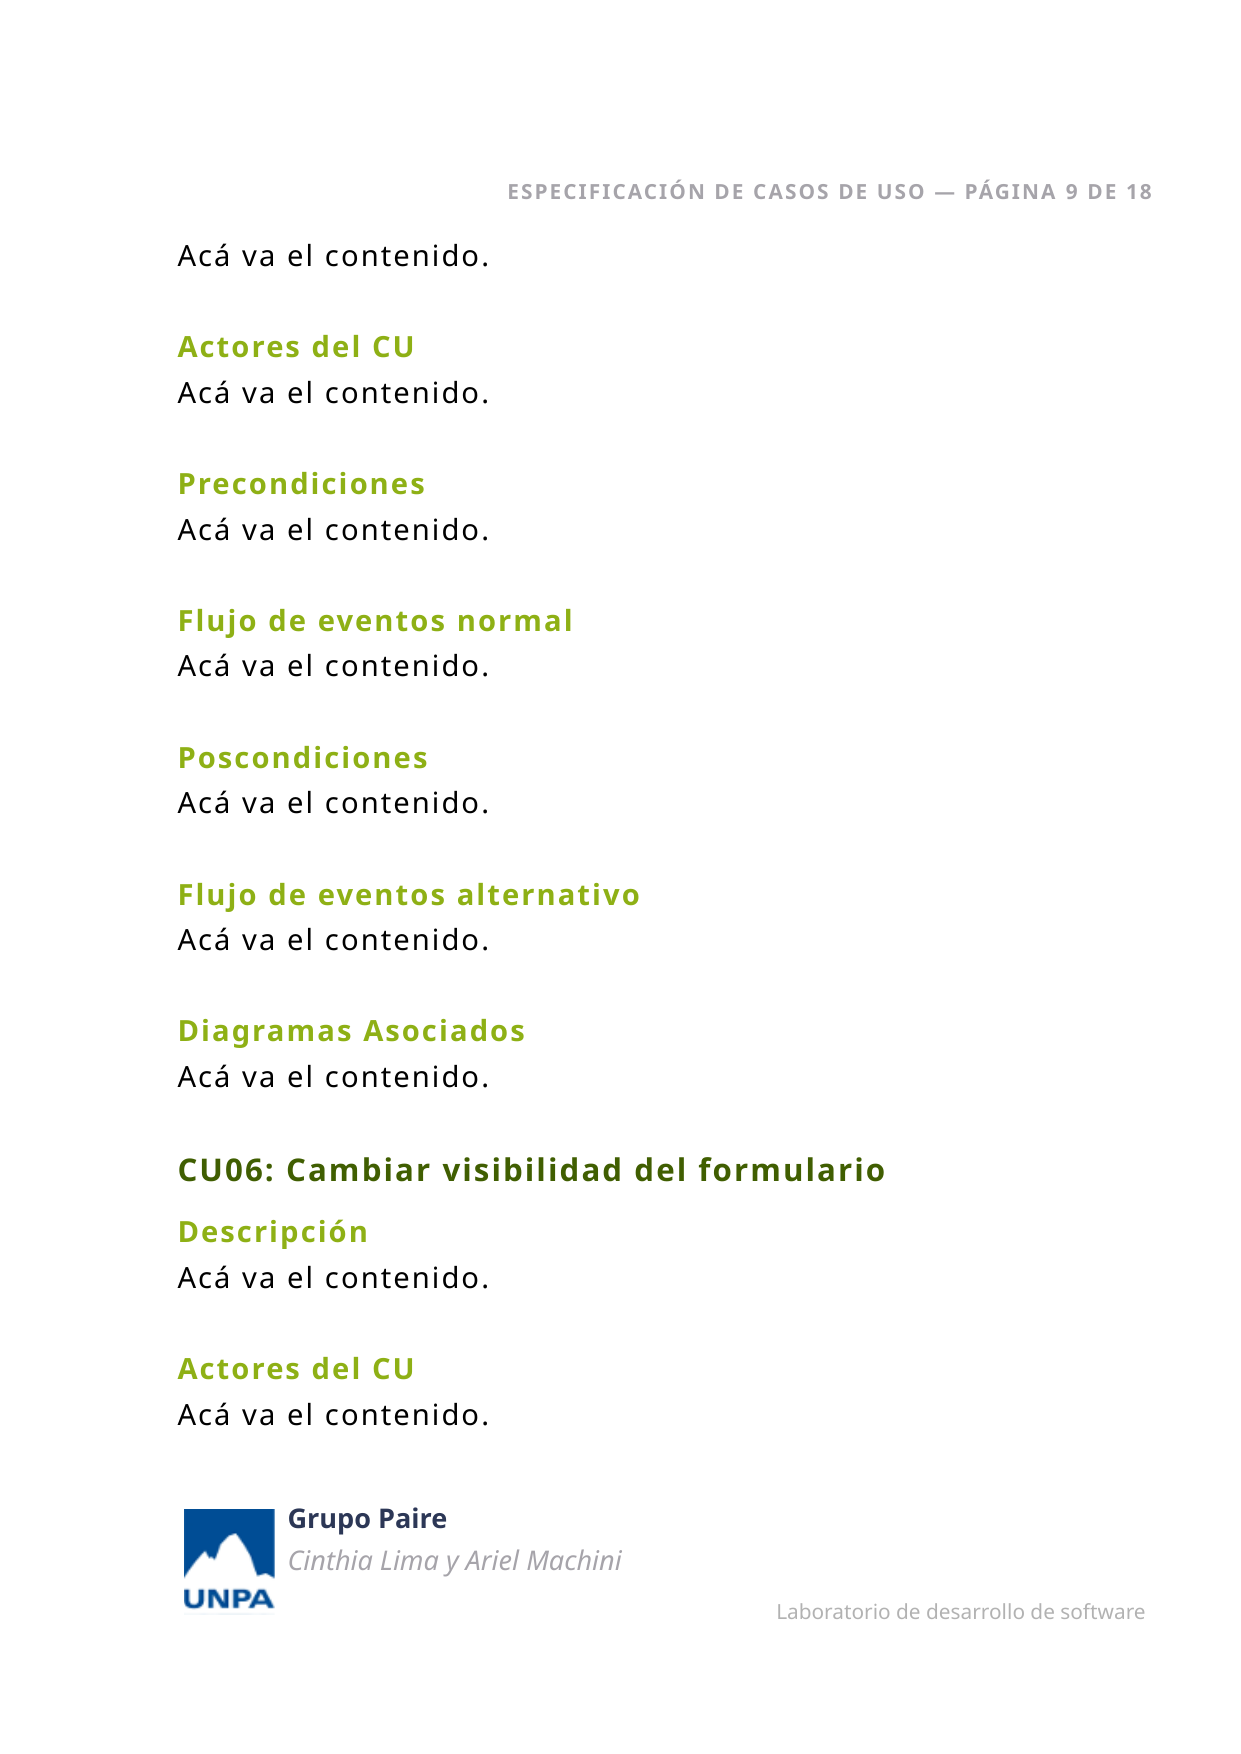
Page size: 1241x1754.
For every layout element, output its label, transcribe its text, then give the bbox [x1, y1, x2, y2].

text Acá va el contenido. [177, 372, 1152, 412]
text Precondiciones [177, 463, 1152, 503]
picture [184, 1509, 275, 1615]
text Flujo de eventos normal [177, 600, 1152, 640]
text Acá va el contenido. [177, 646, 1152, 685]
text Acá va el contenido. [177, 1056, 1152, 1096]
text Descripción [177, 1211, 1152, 1251]
text Acá va el contenido. [177, 919, 1152, 959]
text Actores del CU [177, 1348, 1152, 1388]
text Acá va el contenido. [177, 1257, 1152, 1297]
text Diagramas Asociados [177, 1011, 1152, 1050]
text CU06: Cambiar visibilidad del formulario [177, 1148, 1152, 1190]
text Acá va el contenido. [177, 235, 1152, 275]
text Poscondiciones [177, 737, 1152, 777]
text Acá va el contenido. [177, 509, 1152, 548]
text Flujo de eventos alternativo [177, 874, 1152, 913]
text Acá va el contenido. [177, 783, 1152, 822]
text Acá va el contenido. [177, 1394, 1152, 1434]
text Actores del CU [177, 326, 1152, 366]
